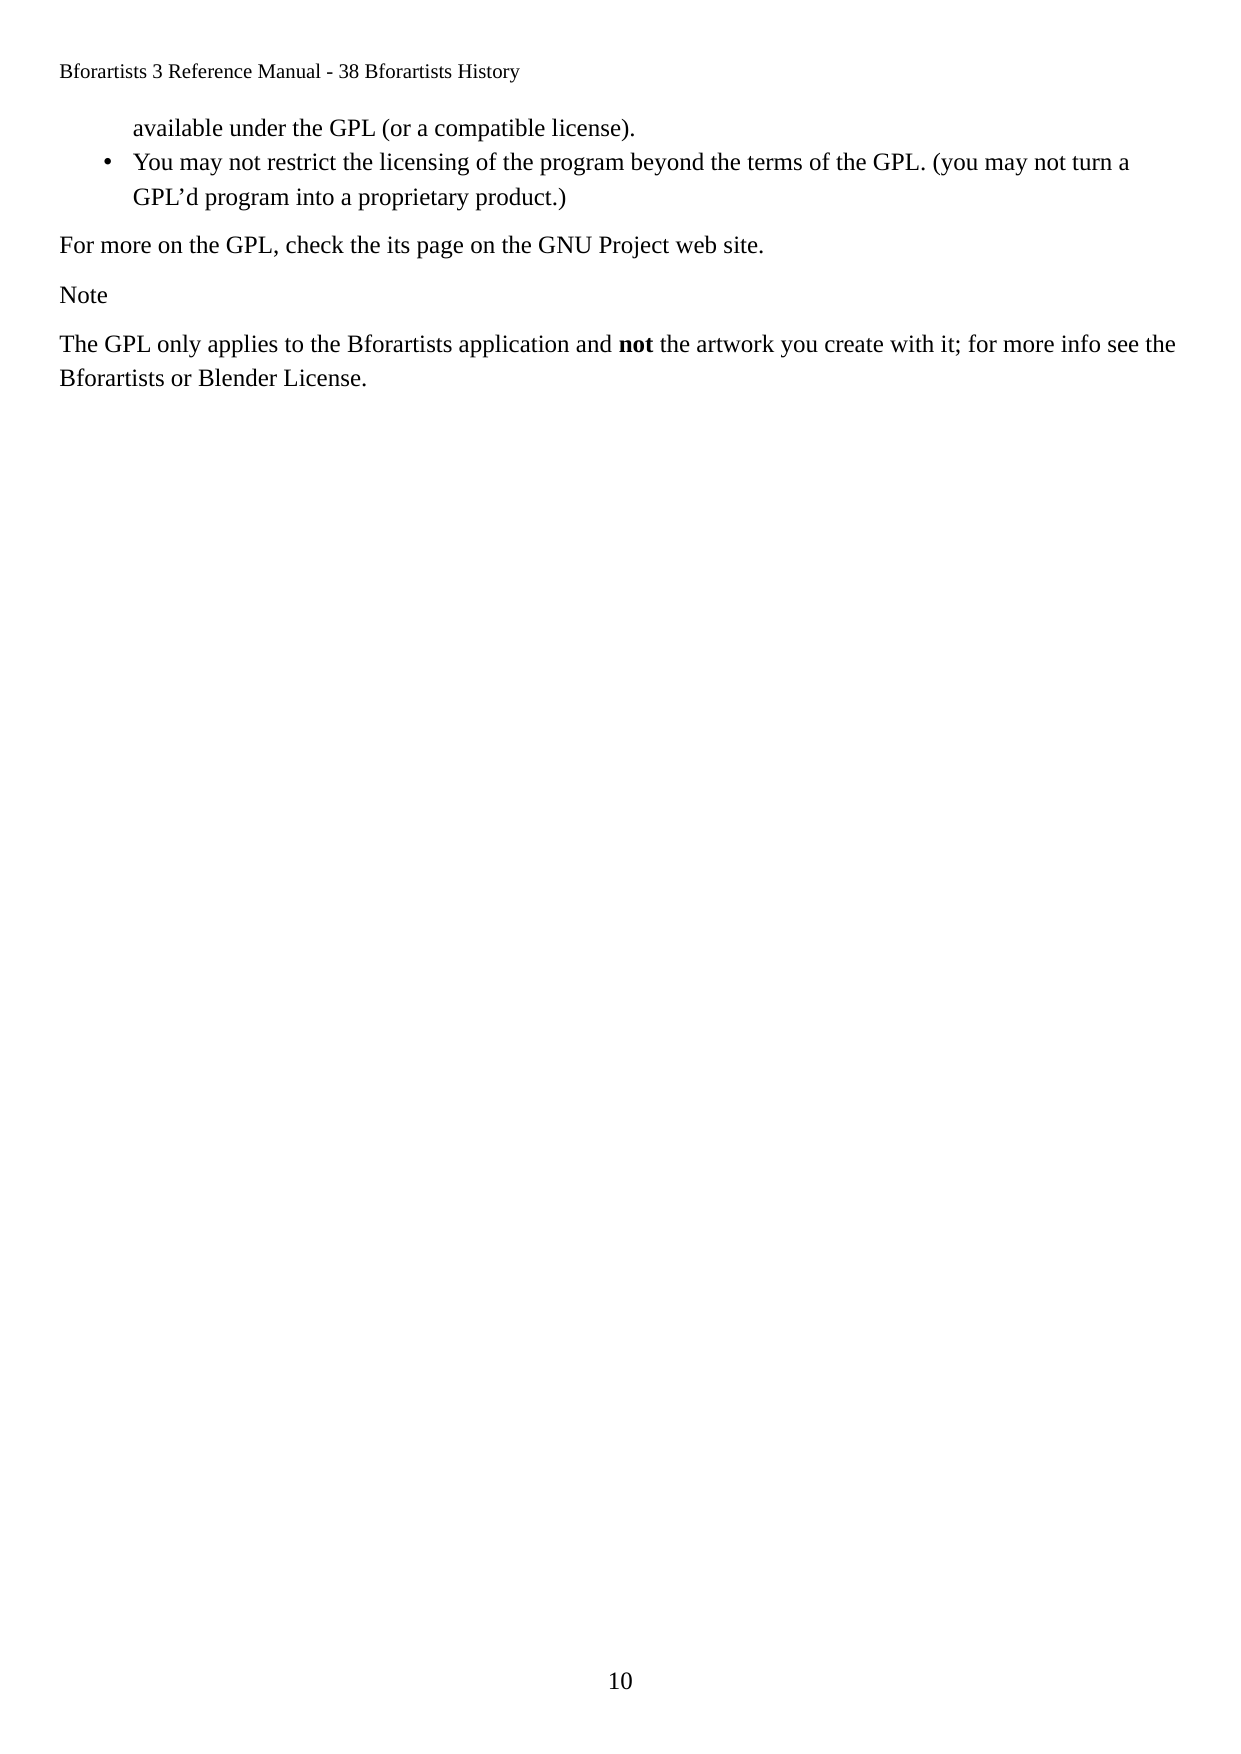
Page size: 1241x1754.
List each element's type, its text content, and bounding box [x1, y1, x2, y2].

text For more on the GPL, check the its page on the GNU Project web site. [59, 231, 1181, 259]
list available under the GPL (or a compatible license). [103, 113, 1181, 141]
text Note [59, 280, 1181, 308]
list You may not restrict the licensing of the program beyond the terms of the GPL. (you may not turn a GPL’d program into a proprietary product.) [103, 147, 1181, 210]
text The GPL only applies to the Bforartists application and not the artwork you create with it; for more info see the Bforartists or Blender License. [59, 329, 1181, 392]
